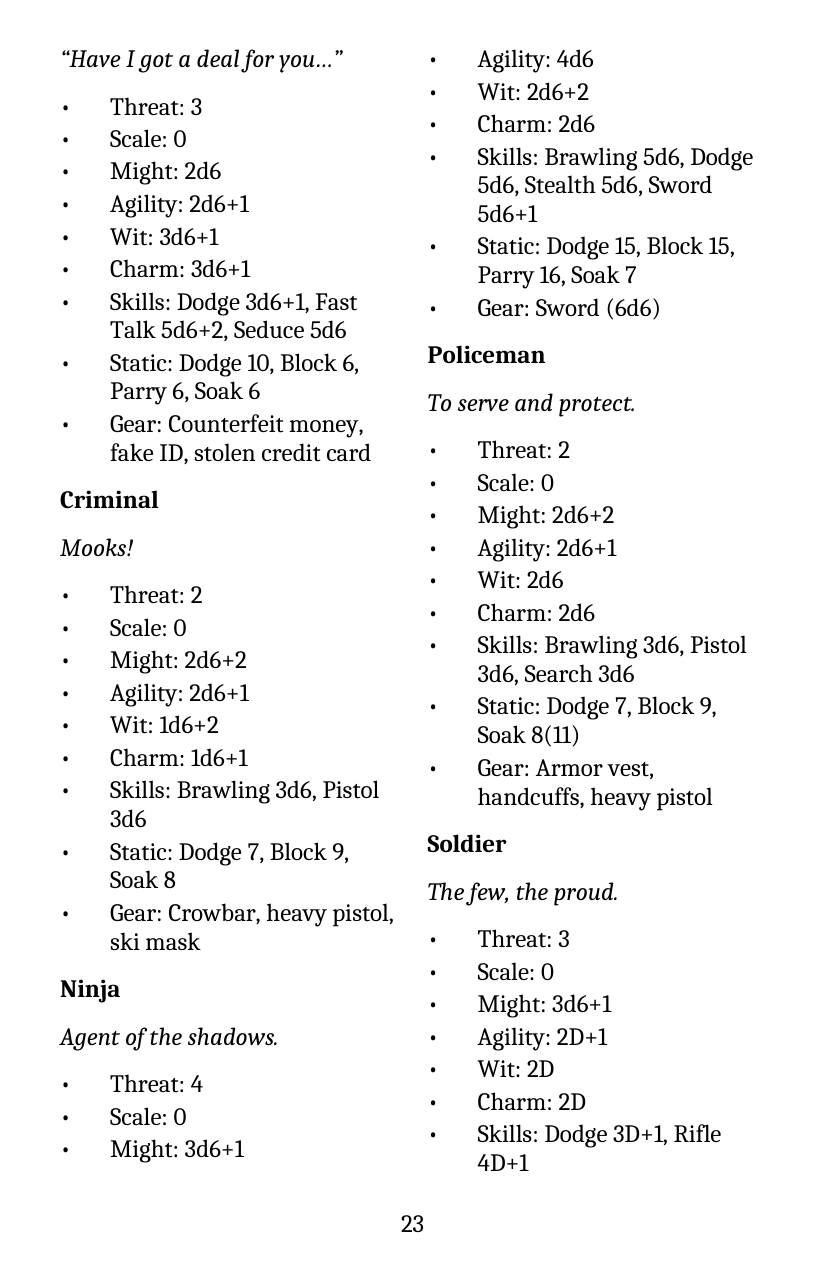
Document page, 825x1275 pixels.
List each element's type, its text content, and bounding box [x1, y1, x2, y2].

list Wit: 1d6+2 [60, 711, 397, 740]
list Threat: 3 [427, 925, 765, 954]
list Scale: 0 [60, 125, 397, 154]
list Might: 3d6+1 [427, 990, 765, 1019]
list Agility: 2D+1 [427, 1022, 765, 1051]
list Charm: 1d6+1 [60, 744, 397, 772]
text To serve and protect. [427, 389, 765, 417]
text Criminal [60, 486, 397, 515]
list Static: Dodge 15, Block 15, Parry 16, Soak 7 [427, 232, 765, 290]
list Skills: Brawling 5d6, Dodge 5d6, Stealth 5d6, Sword 5d6+1 [427, 142, 765, 229]
list Gear: Armor vest, handcuffs, heavy pistol [427, 754, 765, 811]
list Scale: 0 [427, 957, 765, 986]
list Wit: 2d6 [427, 566, 765, 595]
list Scale: 0 [60, 1102, 397, 1131]
list Threat: 2 [60, 581, 397, 610]
list Charm: 2D [427, 1087, 765, 1116]
list Static: Dodge 10, Block 6, Parry 6, Soak 6 [60, 349, 397, 406]
list Agility: 4d6 [427, 45, 765, 74]
list Skills: Dodge 3D+1, Rifle 4D+1 [427, 1120, 765, 1177]
list Threat: 3 [60, 92, 397, 121]
list Agility: 2d6+1 [427, 534, 765, 562]
text Ninja [60, 975, 397, 1004]
list Might: 2d6+2 [60, 646, 397, 675]
list Skills: Brawling 3d6, Pistol 3d6, Search 3d6 [427, 631, 765, 689]
list Might: 2d6 [60, 157, 397, 186]
list Threat: 4 [60, 1070, 397, 1099]
list Might: 3d6+1 [60, 1135, 397, 1164]
list Wit: 3d6+1 [60, 222, 397, 251]
list Threat: 2 [427, 436, 765, 465]
list Might: 2d6+2 [427, 501, 765, 530]
text Policeman [427, 341, 765, 370]
list Static: Dodge 7, Block 9, Soak 8 [60, 837, 397, 895]
list Scale: 0 [427, 469, 765, 497]
list Wit: 2d6+2 [427, 77, 765, 106]
list Scale: 0 [60, 614, 397, 642]
text Soldier [427, 830, 765, 859]
list Wit: 2D [427, 1055, 765, 1084]
list Charm: 2d6 [427, 110, 765, 139]
list Charm: 3d6+1 [60, 255, 397, 284]
list Agility: 2d6+1 [60, 190, 397, 219]
list Gear: Sword (6d6) [427, 294, 765, 322]
list Agility: 2d6+1 [60, 679, 397, 707]
text The few, the proud. [427, 877, 765, 906]
list Gear: Counterfeit money, fake ID, stolen credit card [60, 410, 397, 467]
text “Have I got a deal for you…” [60, 45, 397, 74]
list Skills: Brawling 3d6, Pistol 3d6 [60, 776, 397, 834]
list Gear: Crowbar, heavy pistol, ski mask [60, 899, 397, 956]
list Skills: Dodge 3d6+1, Fast Talk 5d6+2, Seduce 5d6 [60, 287, 397, 345]
text Agent of the shadows. [60, 1022, 397, 1051]
text Mooks! [60, 534, 397, 562]
list Static: Dodge 7, Block 9, Soak 8(11) [427, 692, 765, 750]
list Charm: 2d6 [427, 599, 765, 627]
